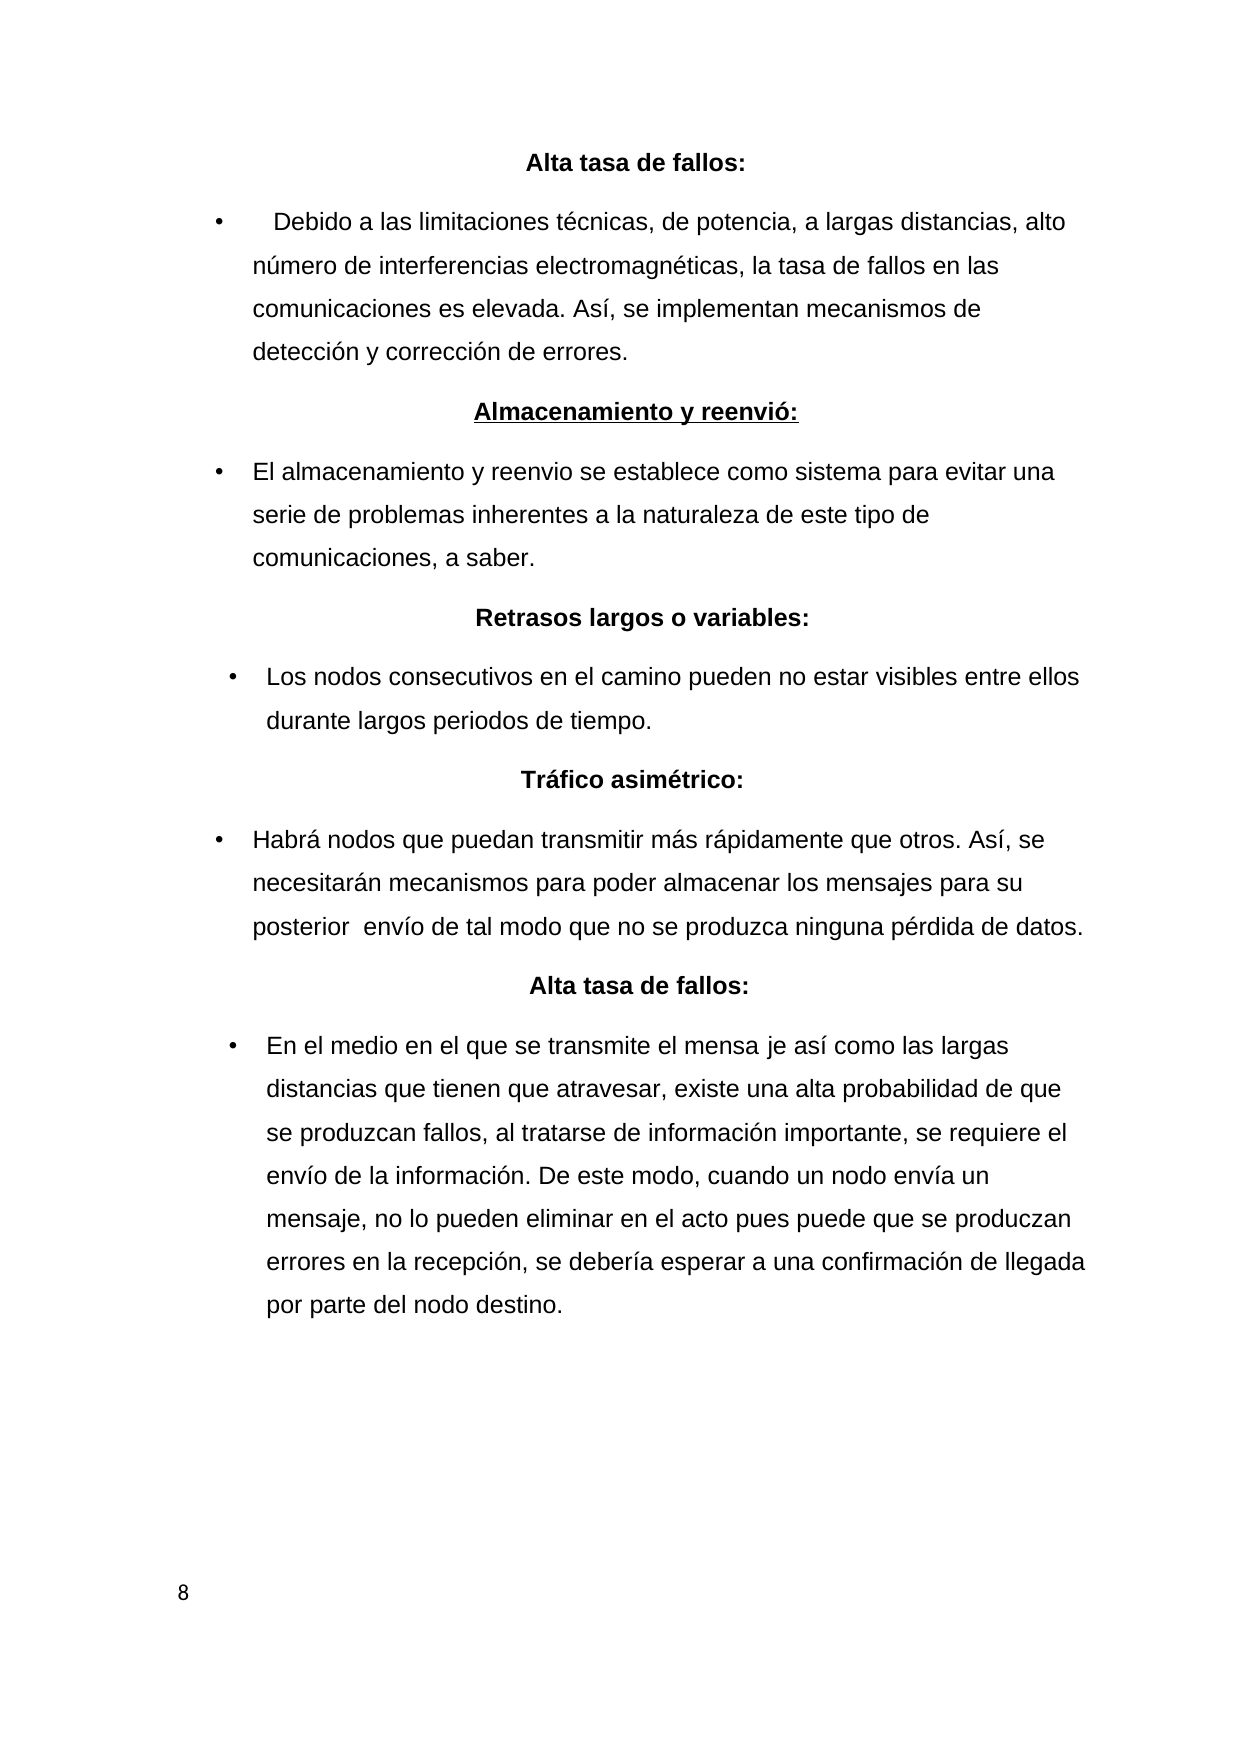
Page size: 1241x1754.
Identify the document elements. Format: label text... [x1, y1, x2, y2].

list En el medio en el que se transmite el mensa je así como las largas distancias que tienen que atravesar, existe una alta probabilidad de que se produzcan fallos, al tratarse de información importante, se requiere el envío de la información. De este modo, cuando un nodo envía un mensaje, no lo pueden eliminar en el acto pues puede que se produczan errores en la recepción, se debería esperar a una confirmación de llegada por parte del nodo destino. [229, 1031, 1094, 1319]
list El almacenamiento y reenvio se establece como sistema para evitar una serie de problemas inherentes a la naturaleza de este tipo de comunicaciones, a saber. [215, 456, 1094, 572]
list Los nodos consecutivos en el camino pueden no estar visibles entre ellos durante largos periodos de tiempo. [229, 662, 1094, 734]
text Almacenamiento y reenvió: [177, 397, 1094, 425]
text Tráfico asimétrico: [177, 765, 1094, 794]
text Retrasos largos o variables: [177, 603, 1094, 631]
list Habrá nodos que puedan transmitir más rápidamente que otros. Así, se necesitarán mecanismos para poder almacenar los mensajes para su posterior envío de tal modo que no se produzca ninguna pérdida de datos. [215, 825, 1094, 940]
text Alta tasa de fallos: [177, 148, 1094, 176]
text Alta tasa de fallos: [177, 971, 1094, 1000]
list Debido a las limitaciones técnicas, de potencia, a largas distancias, alto número de interferencias electromagnéticas, la tasa de fallos en las comunicaciones es elevada. Así, se implementan mecanismos de detección y corrección de errores. [215, 207, 1094, 366]
